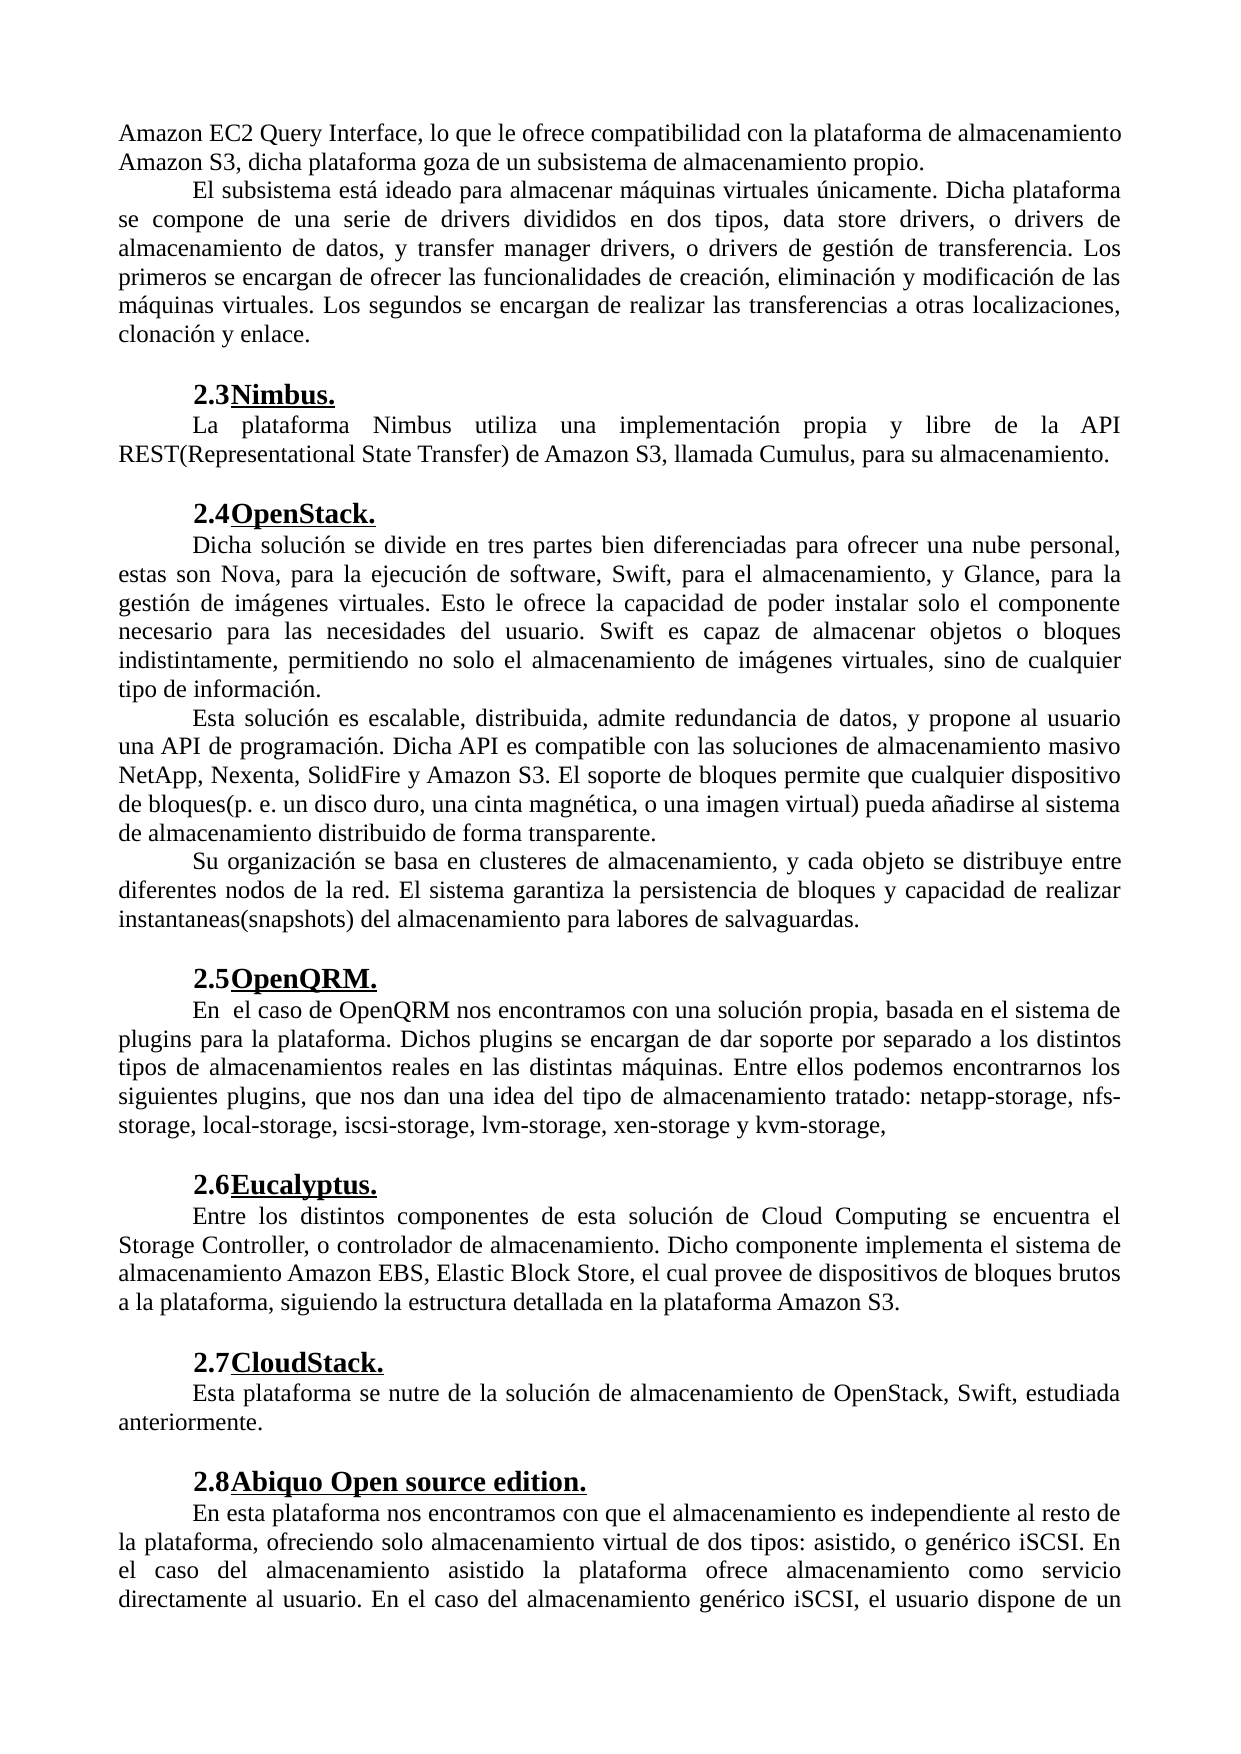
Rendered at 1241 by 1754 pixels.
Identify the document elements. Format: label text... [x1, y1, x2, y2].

text Dicha solución se divide en tres partes bien diferenciadas para ofrecer una nube personal, estas son Nova, para la ejecución de software, Swift, para el almacenamiento, y Glance, para la gestión de imágenes virtuales. Esto le ofrece la capacidad de poder instalar solo el componente necesario para las necesidades del usuario. Swift es capaz de almacenar objetos o bloques indistintamente, permitiendo no solo el almacenamiento de imágenes virtuales, sino de cualquier tipo de información. [118, 530, 1122, 703]
text Su organización se basa en clusteres de almacenamiento, y cada objeto se distribuye entre diferentes nodos de la red. El sistema garantiza la persistencia de bloques y capacidad de realizar instantaneas(snapshots) del almacenamiento para labores de salvaguardas. [118, 846, 1122, 933]
list Nimbus. [193, 377, 1122, 410]
text En el caso de OpenQRM nos encontramos con una solución propia, basada en el sistema de plugins para la plataforma. Dichos plugins se encargan de dar soporte por separado a los distintos tipos de almacenamientos reales en las distintas máquinas. Entre ellos podemos encontrarnos los siguientes plugins, que nos dan una idea del tipo de almacenamiento tratado: netapp-storage, nfs-storage, local-storage, iscsi-storage, lvm-storage, xen-storage y kvm-storage, [118, 995, 1122, 1139]
list CloudStack. [193, 1345, 1122, 1378]
text En esta plataforma nos encontramos con que el almacenamiento es independiente al resto de la plataforma, ofreciendo solo almacenamiento virtual de dos tipos: asistido, o genérico iSCSI. En el caso del almacenamiento asistido la plataforma ofrece almacenamiento como servicio directamente al usuario. En el caso del almacenamiento genérico iSCSI, el usuario dispone de un [118, 1498, 1122, 1613]
text Amazon EC2 Query Interface, lo que le ofrece compatibilidad con la plataforma de almacenamiento Amazon S3, dicha plataforma goza de un subsistema de almacenamiento propio. [118, 118, 1122, 176]
text Esta plataforma se nutre de la solución de almacenamiento de OpenStack, Swift, estudiada anteriormente. [118, 1378, 1122, 1436]
text El subsistema está ideado para almacenar máquinas virtuales únicamente. Dicha plataforma se compone de una serie de drivers divididos en dos tipos, data store drivers, o drivers de almacenamiento de datos, y transfer manager drivers, o drivers de gestión de transferencia. Los primeros se encargan de ofrecer las funcionalidades de creación, eliminación y modificación de las máquinas virtuales. Los segundos se encargan de realizar las transferencias a otras localizaciones, clonación y enlace. [118, 176, 1122, 348]
text Esta solución es escalable, distribuida, admite redundancia de datos, y propone al usuario una API de programación. Dicha API es compatible con las soluciones de almacenamiento masivo NetApp, Nexenta, SolidFire y Amazon S3. El soporte de bloques permite que cualquier dispositivo de bloques(p. e. un disco duro, una cinta magnética, o una imagen virtual) pueda añadirse al sistema de almacenamiento distribuido de forma transparente. [118, 703, 1122, 846]
list Abiquo Open source edition. [193, 1464, 1122, 1498]
list Eucalyptus. [193, 1167, 1122, 1201]
text La plataforma Nimbus utiliza una implementación propia y libre de la API REST(Representational State Transfer) de Amazon S3, llamada Cumulus, para su almacenamiento. [118, 410, 1122, 468]
list OpenStack. [193, 497, 1122, 530]
list OpenQRM. [193, 961, 1122, 995]
text Entre los distintos componentes de esta solución de Cloud Computing se encuentra el Storage Controller, o controlador de almacenamiento. Dicho componente implementa el sistema de almacenamiento Amazon EBS, Elastic Block Store, el cual provee de dispositivos de bloques brutos a la plataforma, siguiendo la estructura detallada en la plataforma Amazon S3. [118, 1201, 1122, 1316]
